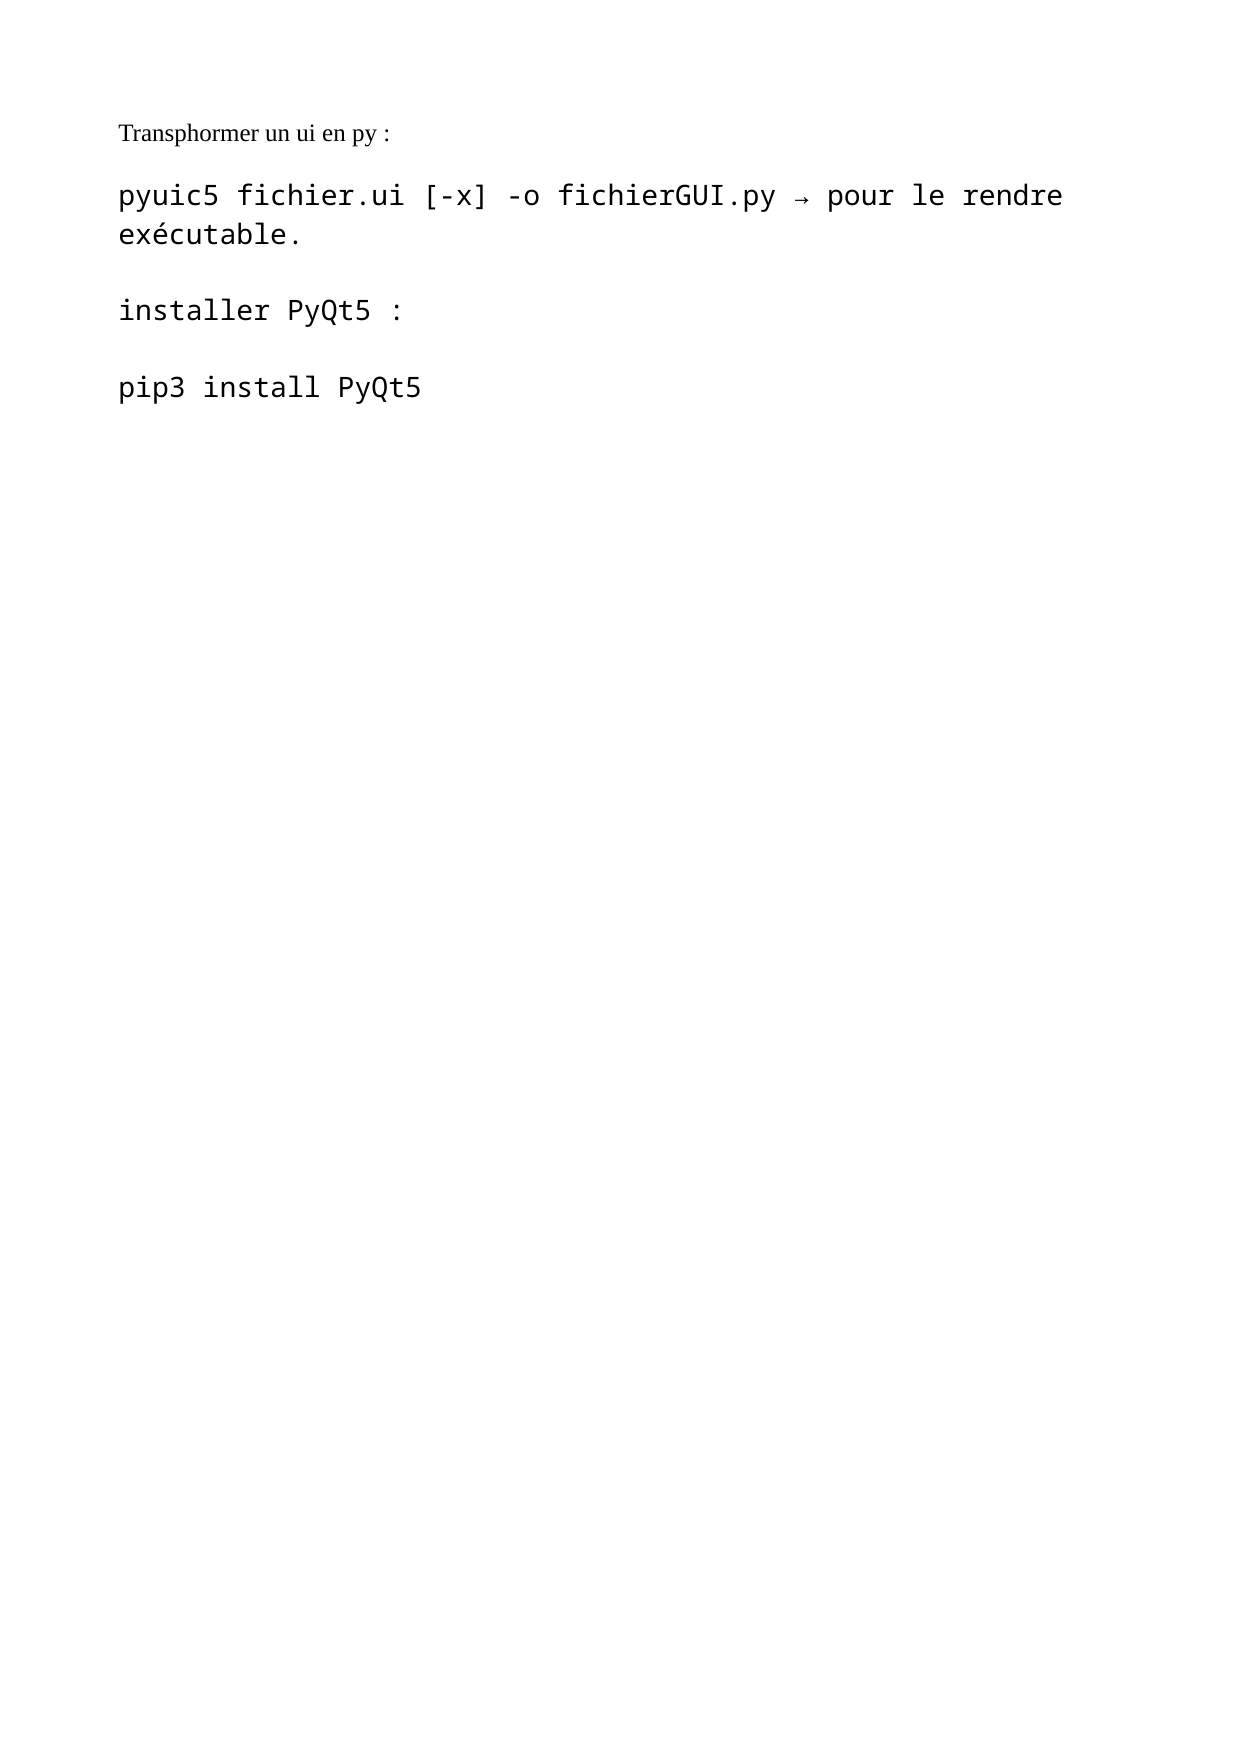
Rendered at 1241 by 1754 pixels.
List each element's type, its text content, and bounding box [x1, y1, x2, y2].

text pyuic5 fichier.ui [-x] -o fichierGUI.py → pour le rendre exécutable. [118, 176, 1122, 252]
text pip3 install PyQt5 [118, 367, 1122, 406]
text installer PyQt5 : [118, 291, 1122, 329]
text Transphormer un ui en py : [118, 118, 1122, 147]
